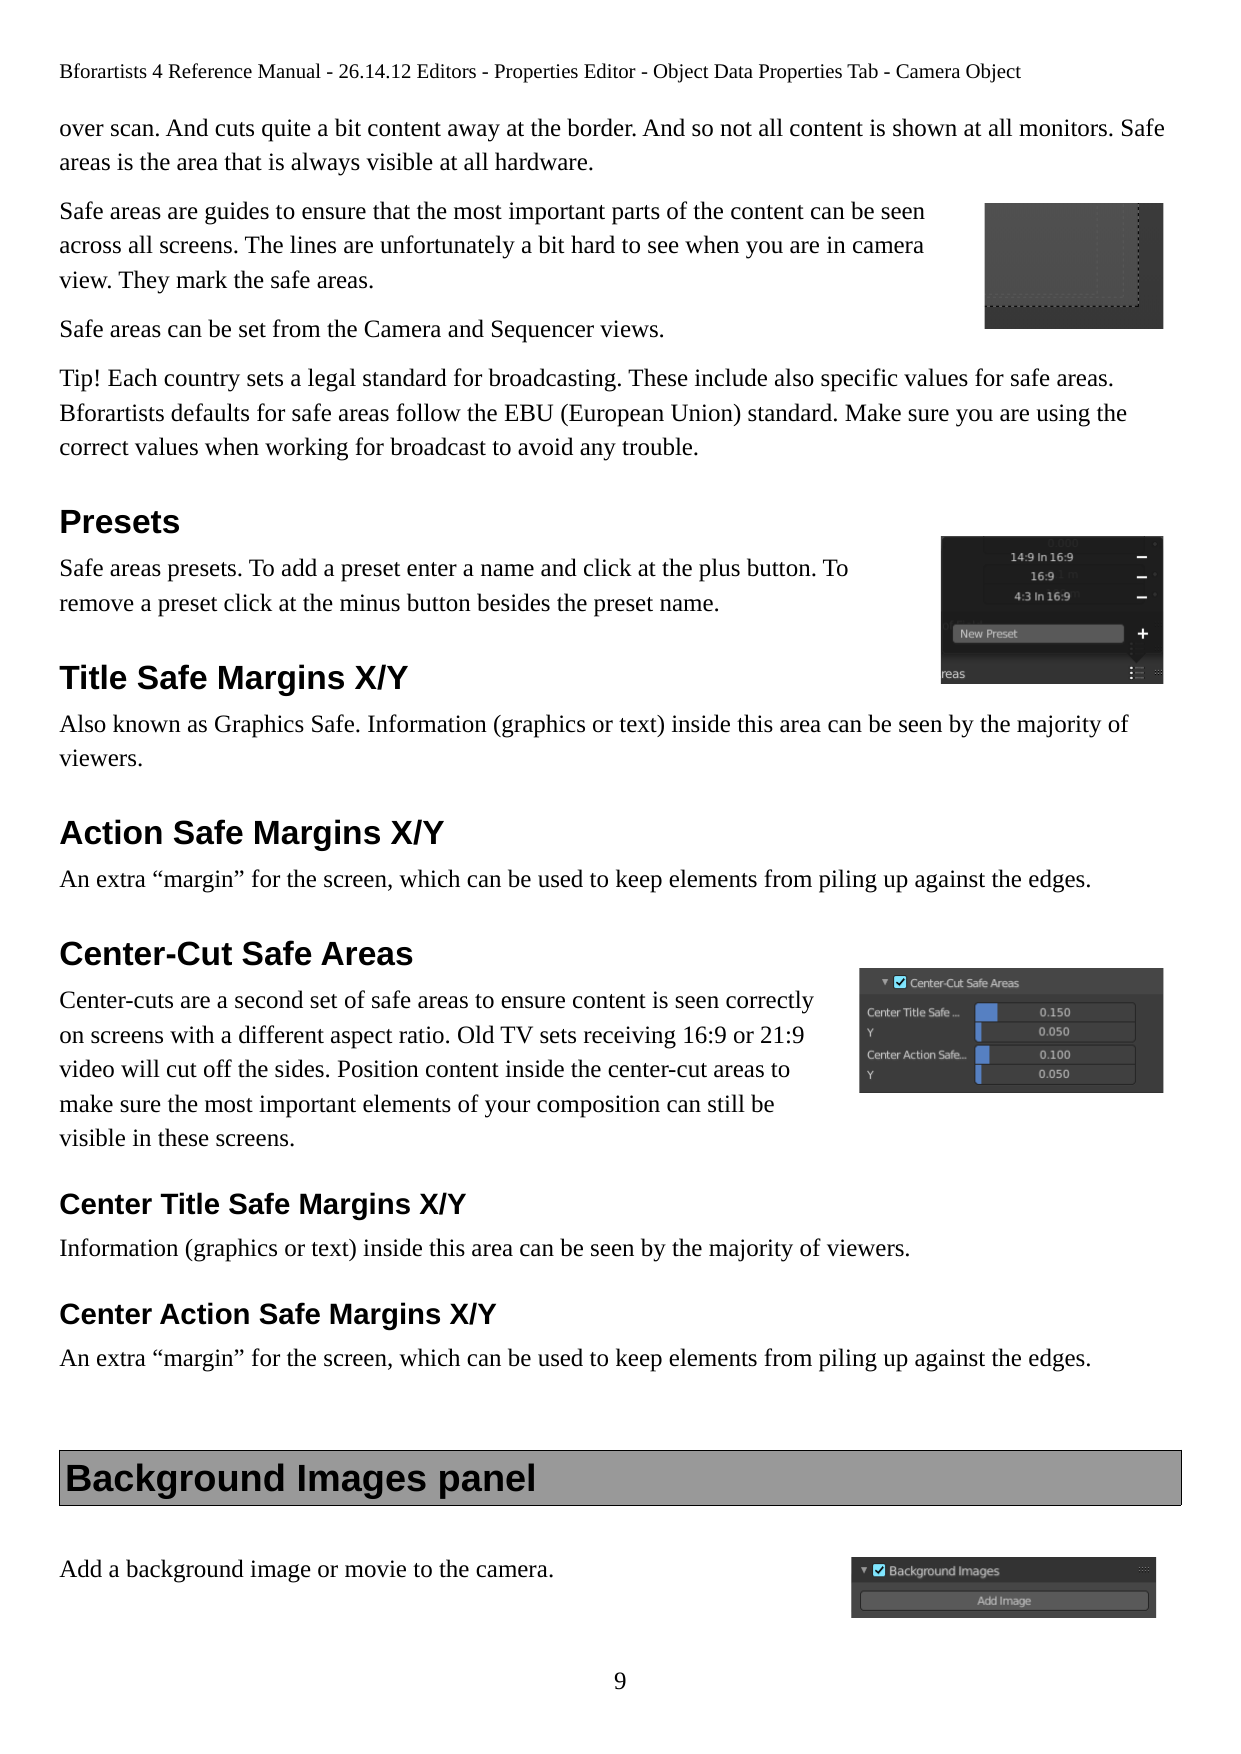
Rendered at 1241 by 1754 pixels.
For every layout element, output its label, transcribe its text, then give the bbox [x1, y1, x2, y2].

picture [940, 536, 1164, 684]
text An extra “margin” for the screen, which can be used to keep elements from piling up against the edges. [59, 864, 1181, 893]
text An extra “margin” for the screen, which can be used to keep elements from piling up against the edges. [59, 1343, 1181, 1372]
text Safe areas are guides to ensure that the most important parts of the content can be seen across all screens. The lines are unfortunately a bit hard to see when you are in camera view. They mark the safe areas. [59, 196, 1181, 294]
subtitle Action Safe Margins X/Y [59, 813, 1181, 852]
text Add a background image or movie to the camera. [59, 1554, 1181, 1583]
text Safe areas can be set from the Camera and Sequencer views. [59, 314, 1181, 343]
text Safe areas presets. To add a preset enter a name and click at the plus button. To remove a preset click at the minus button besides the preset name. [59, 553, 940, 616]
subtitle Center Title Safe Margins X/Y [59, 1187, 1181, 1221]
picture [851, 1557, 1157, 1618]
table_header Background Images panel [60, 1451, 1181, 1505]
text Also known as Graphics Safe. Information (graphics or text) inside this area can be seen by the majority of viewers. [59, 709, 1181, 772]
text Information (graphics or text) inside this area can be seen by the majority of viewers. [59, 1233, 1181, 1262]
picture [859, 968, 1164, 1093]
text Center-cuts are a second set of safe areas to ensure content is seen correctly on screens with a different aspect ratio. Old TV sets receiving 16:9 or 21:9 video will cut off the sides. Position content inside the center-cut areas to make sure the most important elements of your composition can still be visible in these screens. [59, 985, 1181, 1152]
text Tip! Each country sets a legal standard for broadcasting. These include also specific values for safe areas. Bforartists defaults for safe areas follow the EBU (European Union) standard. Make sure you are using the correct values when working for broadcast to avoid any trouble. [59, 363, 1181, 461]
picture [984, 203, 1164, 329]
subtitle Title Safe Margins X/Y [59, 658, 1181, 696]
subtitle Presets [59, 502, 1181, 541]
subtitle Center Action Safe Margins X/Y [59, 1297, 1181, 1331]
text over scan. And cuts quite a bit content away at the border. And so not all content is shown at all monitors. Safe areas is the area that is always visible at all hardware. [59, 113, 1181, 176]
subtitle Center-Cut Safe Areas [59, 934, 1181, 973]
